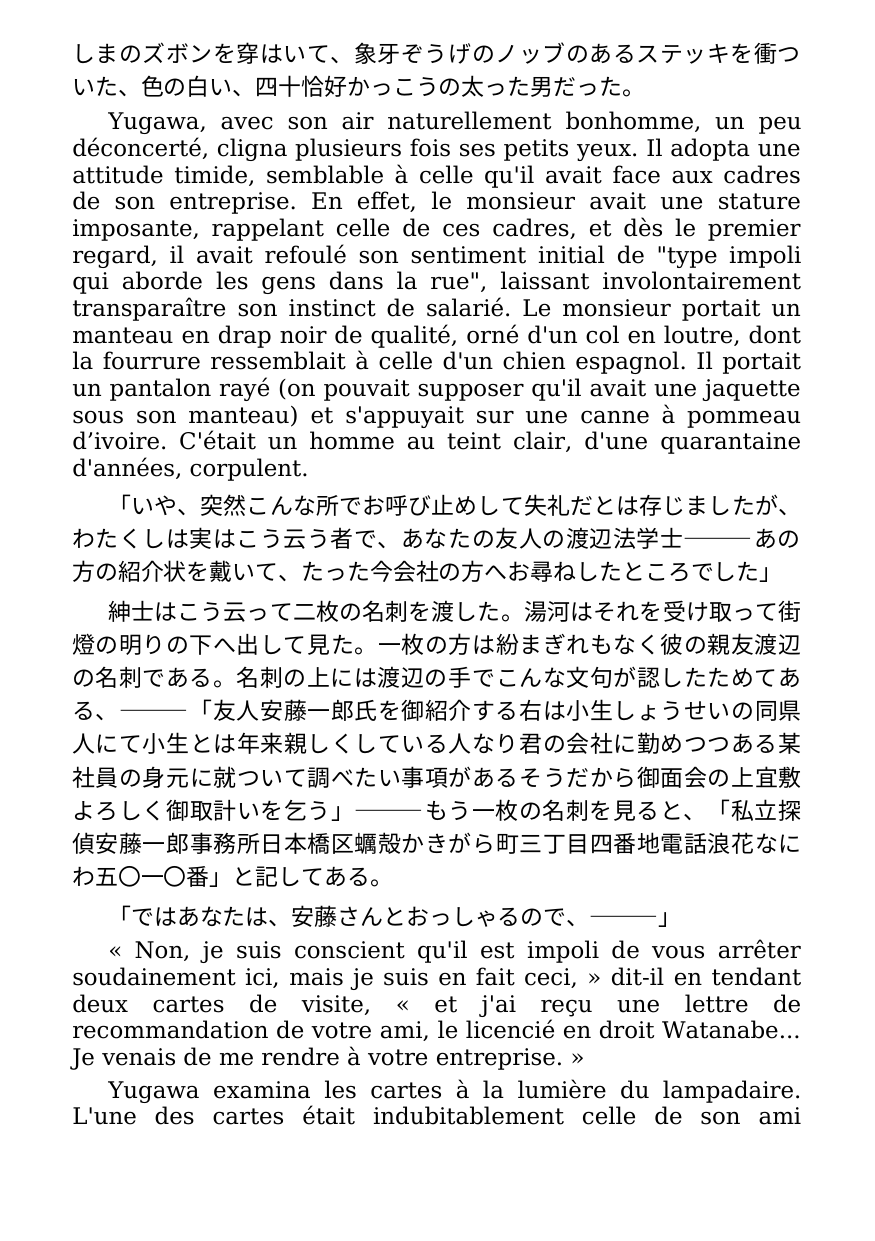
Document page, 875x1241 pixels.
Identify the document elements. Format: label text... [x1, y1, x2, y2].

text 「いや、突然こんな所でお呼び止めして失礼だとは存じましたが、わたくしは実はこう云う者で、あなたの友人の渡辺法学士―――あの方の紹介状を戴いて、たった今会社の方へお尋ねしたところでした」 [72, 488, 802, 587]
text « Non, je suis conscient qu'il est impoli de vous arrêter soudainement ici, mais je suis en fait ceci, » dit-il en tendant deux cartes de visite, « et j'ai reçu une lettre de recommandation de votre ami, le licencié en droit Watanabe... Je venais de me rendre à votre entreprise. » [72, 937, 802, 1071]
text Yugawa examina les cartes à la lumière du lampadaire. L'une des cartes était indubitablement celle de son ami [72, 1077, 802, 1130]
text しまのズボンを穿はいて、象牙ぞうげのノッブのあるステッキを衝ついた、色の白い、四十恰好かっこうの太った男だった。 [72, 36, 802, 102]
text Yugawa, avec son air naturellement bonhomme, un peu déconcerté, cligna plusieurs fois ses petits yeux. Il adopta une attitude timide, semblable à celle qu'il avait face aux cadres de son entreprise. En effet, le monsieur avait une stature imposante, rappelant celle de ces cadres, et dès le premier regard, il avait refoulé son sentiment initial de "type impoli qui aborde les gens dans la rue", laissant involontairement transparaître son instinct de salarié. Le monsieur portait un manteau en drap noir de qualité, orné d'un col en loutre, dont la fourrure ressemblait à celle d'un chien espagnol. Il portait un pantalon rayé (on pouvait supposer qu'il avait une jaquette sous son manteau) et s'appuyait sur une canne à pommeau d’ivoire. C'était un homme au teint clair, d'une quarantaine d'années, corpulent. [72, 108, 802, 482]
text 紳士はこう云って二枚の名刺を渡した。湯河はそれを受け取って街燈の明りの下へ出して見た。一枚の方は紛まぎれもなく彼の親友渡辺の名刺である。名刺の上には渡辺の手でこんな文句が認したためてある、―――「友人安藤一郎氏を御紹介する右は小生しょうせいの同県人にて小生とは年来親しくしている人なり君の会社に勤めつつある某社員の身元に就ついて調べたい事項があるそうだから御面会の上宜敷よろしく御取計いを乞う」―――もう一枚の名刺を見ると、「私立探偵安藤一郎事務所日本橋区蠣殻かきがら町三丁目四番地電話浪花なにわ五〇一〇番」と記してある。 [72, 593, 802, 892]
text 「ではあなたは、安藤さんとおっしゃるので、―――」 [72, 898, 802, 932]
